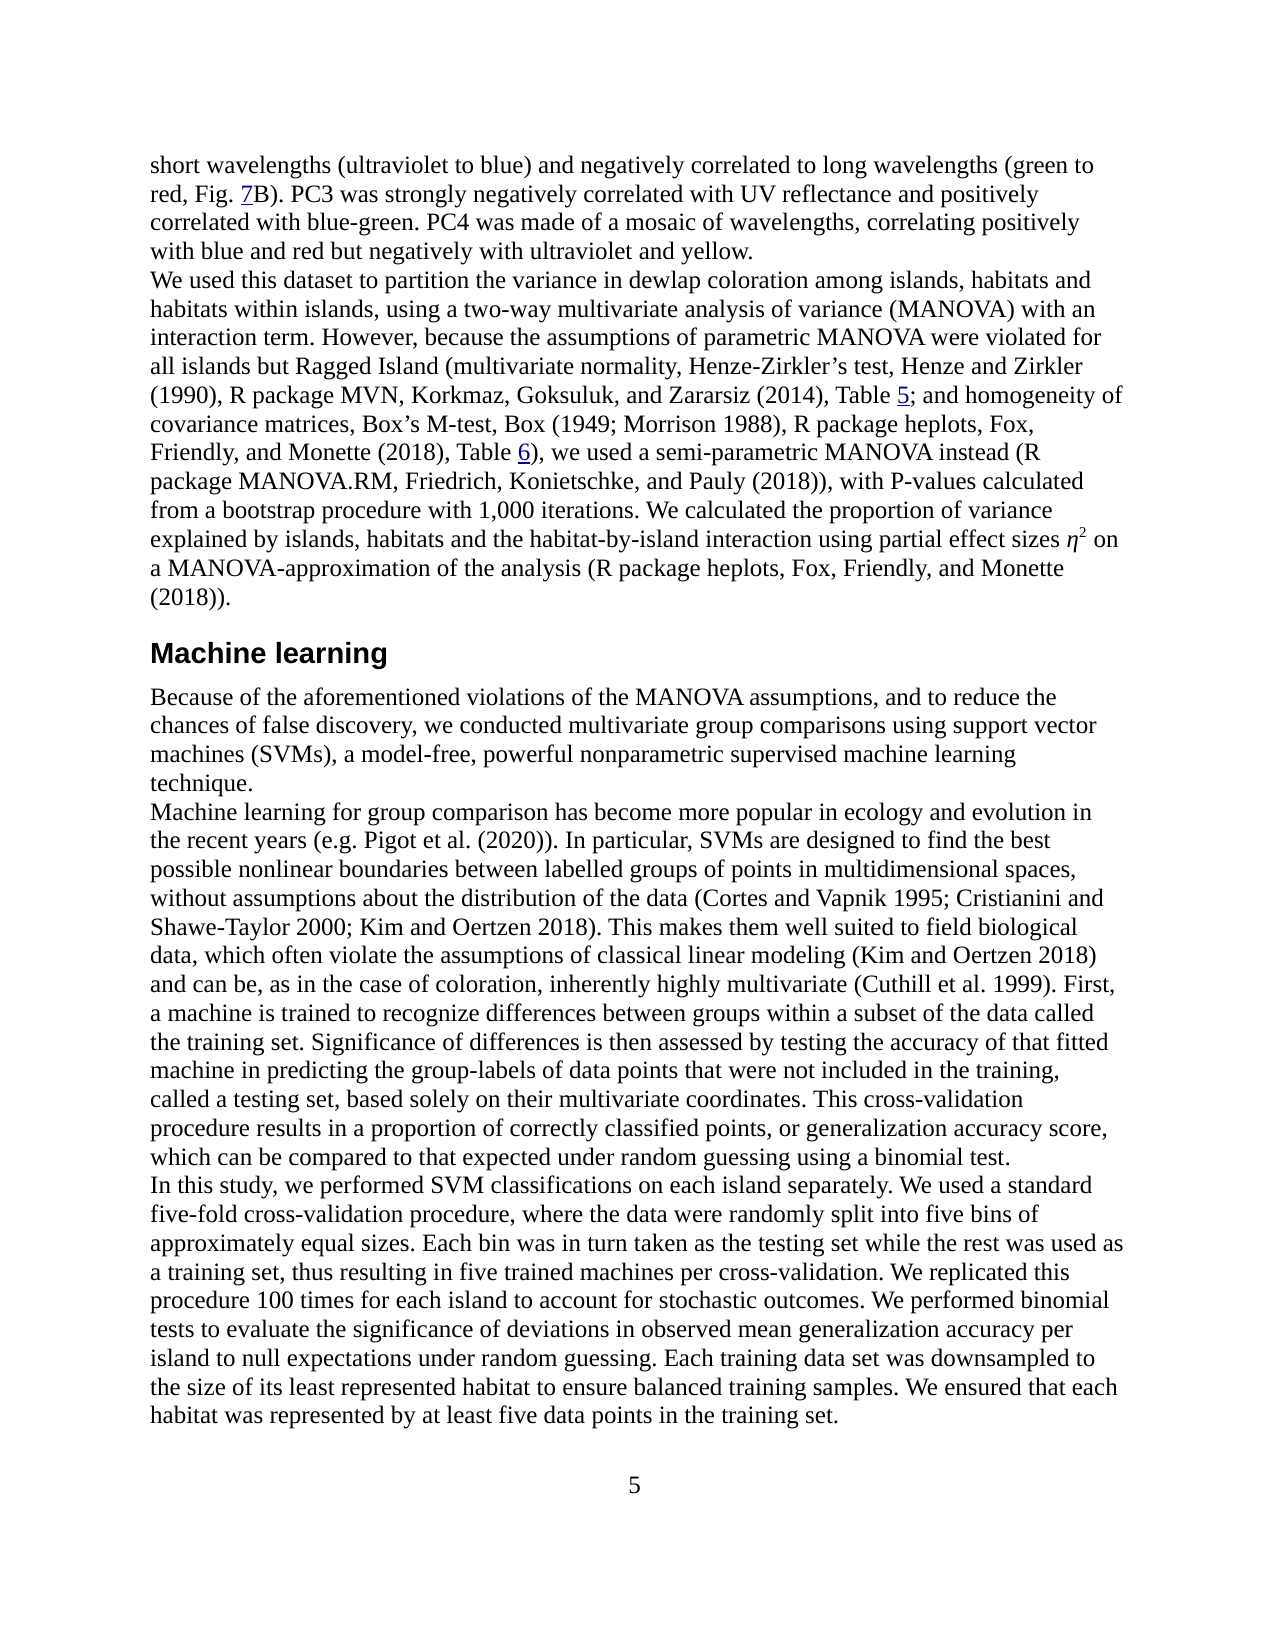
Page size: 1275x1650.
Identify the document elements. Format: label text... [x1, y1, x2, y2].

text short wavelengths (ultraviolet to blue) and negatively correlated to long wavelengths (green to red, Fig. 7B). PC3 was strongly negatively correlated with UV reflectance and positively correlated with blue-green. PC4 was made of a mosaic of wavelengths, correlating positively with blue and red but negatively with ultraviolet and yellow. We used this dataset to partition the variance in dewlap coloration among islands, habitats and habitats within islands, using a two-way multivariate analysis of variance (MANOVA) with an interaction term. However, because the assumptions of parametric MANOVA were violated for all islands but Ragged Island (multivariate normality, Henze-Zirkler’s test, Henze and Zirkler (1990), R package MVN, Korkmaz, Goksuluk, and Zararsiz (2014), Table 5; and homogeneity of covariance matrices, Box’s M-test, Box (1949; Morrison 1988), R package heplots, Fox, Friendly, and Monette (2018), Table 6), we used a semi-parametric MANOVA instead (R package MANOVA.RM, Friedrich, Konietschke, and Pauly (2018)), with P-values calculated from a bootstrap procedure with 1,000 iterations. We calculated the proportion of variance explained by islands, habitats and the habitat-by-island interaction using partial effect sizes on a MANOVA-approximation of the analysis (R package heplots, Fox, Friendly, and Monette (2018)). [150, 150, 1125, 611]
text Because of the aforementioned violations of the MANOVA assumptions, and to reduce the chances of false discovery, we conducted multivariate group comparisons using support vector machines (SVMs), a model-free, powerful nonparametric supervised machine learning technique. Machine learning for group comparison has become more popular in ecology and evolution in the recent years (e.g. Pigot et al. (2020)). In particular, SVMs are designed to find the best possible nonlinear boundaries between labelled groups of points in multidimensional spaces, without assumptions about the distribution of the data (Cortes and Vapnik 1995; Cristianini and Shawe-Taylor 2000; Kim and Oertzen 2018). This makes them well suited to field biological data, which often violate the assumptions of classical linear modeling (Kim and Oertzen 2018) and can be, as in the case of coloration, inherently highly multivariate (Cuthill et al. 1999). First, a machine is trained to recognize differences between groups within a subset of the data called the training set. Significance of differences is then assessed by testing the accuracy of that fitted machine in predicting the group-labels of data points that were not included in the training, called a testing set, based solely on their multivariate coordinates. This cross-validation procedure results in a proportion of correctly classified points, or generalization accuracy score, which can be compared to that expected under random guessing using a binomial test. In this study, we performed SVM classifications on each island separately. We used a standard five-fold cross-validation procedure, where the data were randomly split into five bins of approximately equal sizes. Each bin was in turn taken as the testing set while the rest was used as a training set, thus resulting in five trained machines per cross-validation. We replicated this procedure 100 times for each island to account for stochastic outcomes. We performed binomial tests to evaluate the significance of deviations in observed mean generalization accuracy per island to null expectations under random guessing. Each training data set was downsampled to the size of its least represented habitat to ensure balanced training samples. We ensured that each habitat was represented by at least five data points in the training set. [150, 682, 1125, 1429]
subtitle Machine learning [150, 636, 1125, 669]
